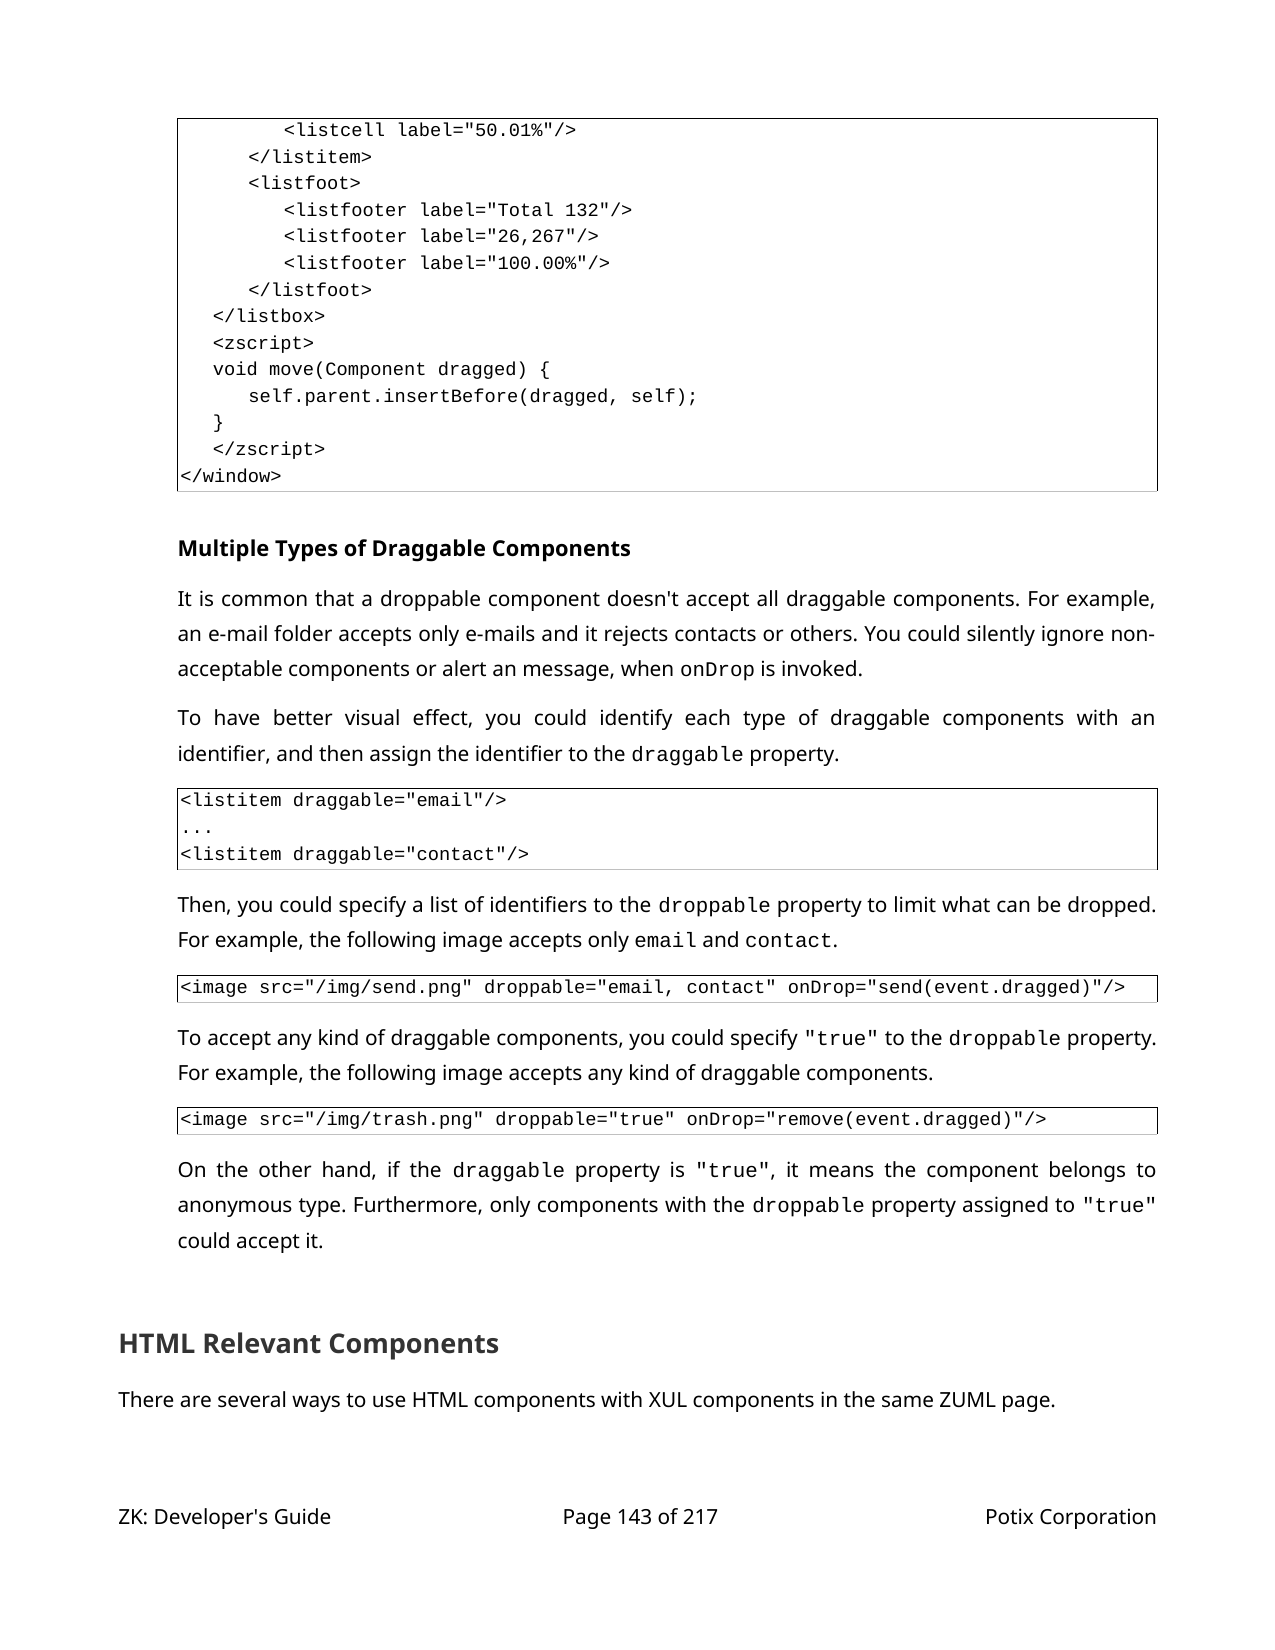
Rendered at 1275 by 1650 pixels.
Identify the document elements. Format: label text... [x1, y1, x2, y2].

text It is common that a droppable component doesn't accept all draggable components. For example, an e-mail folder accepts only e-mails and it rejects contacts or others. You could silently ignore non-acceptable components or alert an message, when onDrop is invoked. [177, 584, 1157, 683]
text Then, you could specify a list of identifiers to the droppable property to limit what can be dropped. For example, the following image accepts only email and contact. [177, 890, 1157, 954]
text <listcell label="50.01%"/> </listitem> <listfoot> <listfooter label="Total 132"/> <listfooter label="26,267"/> <listfooter label="100.00%"/> </listfoot> </listbox> <zscript> void move(Component dragged) { self.parent.insertBefore(dragged, self); } </zscript> </window> [178, 119, 1157, 491]
text <listitem draggable="contact"/> [178, 842, 1157, 869]
text ... [178, 815, 1157, 839]
text <image src="/img/send.png" droppable="email, contact" onDrop="send(event.dragged)"/> [178, 976, 1157, 1002]
text <listitem draggable="email"/> [178, 789, 1157, 812]
text <image src="/img/trash.png" droppable="true" onDrop="remove(event.dragged)"/> [178, 1108, 1157, 1134]
subtitle Multiple Types of Draggable Components [177, 533, 1157, 563]
text To have better visual effect, you could identify each type of draggable components with an identifier, and then assign the identifier to the draggable property. [177, 703, 1157, 767]
subtitle HTML Relevant Components [118, 1325, 1157, 1362]
text On the other hand, if the draggable property is "true", it means the component belongs to anonymous type. Furthermore, only components with the droppable property assigned to "true" could accept it. [177, 1155, 1157, 1254]
text There are several ways to use HTML components with XUL components in the same ZUML page. [118, 1386, 1157, 1414]
text To accept any kind of draggable components, you could specify "true" to the droppable property. For example, the following image accepts any kind of draggable components. [177, 1023, 1157, 1086]
